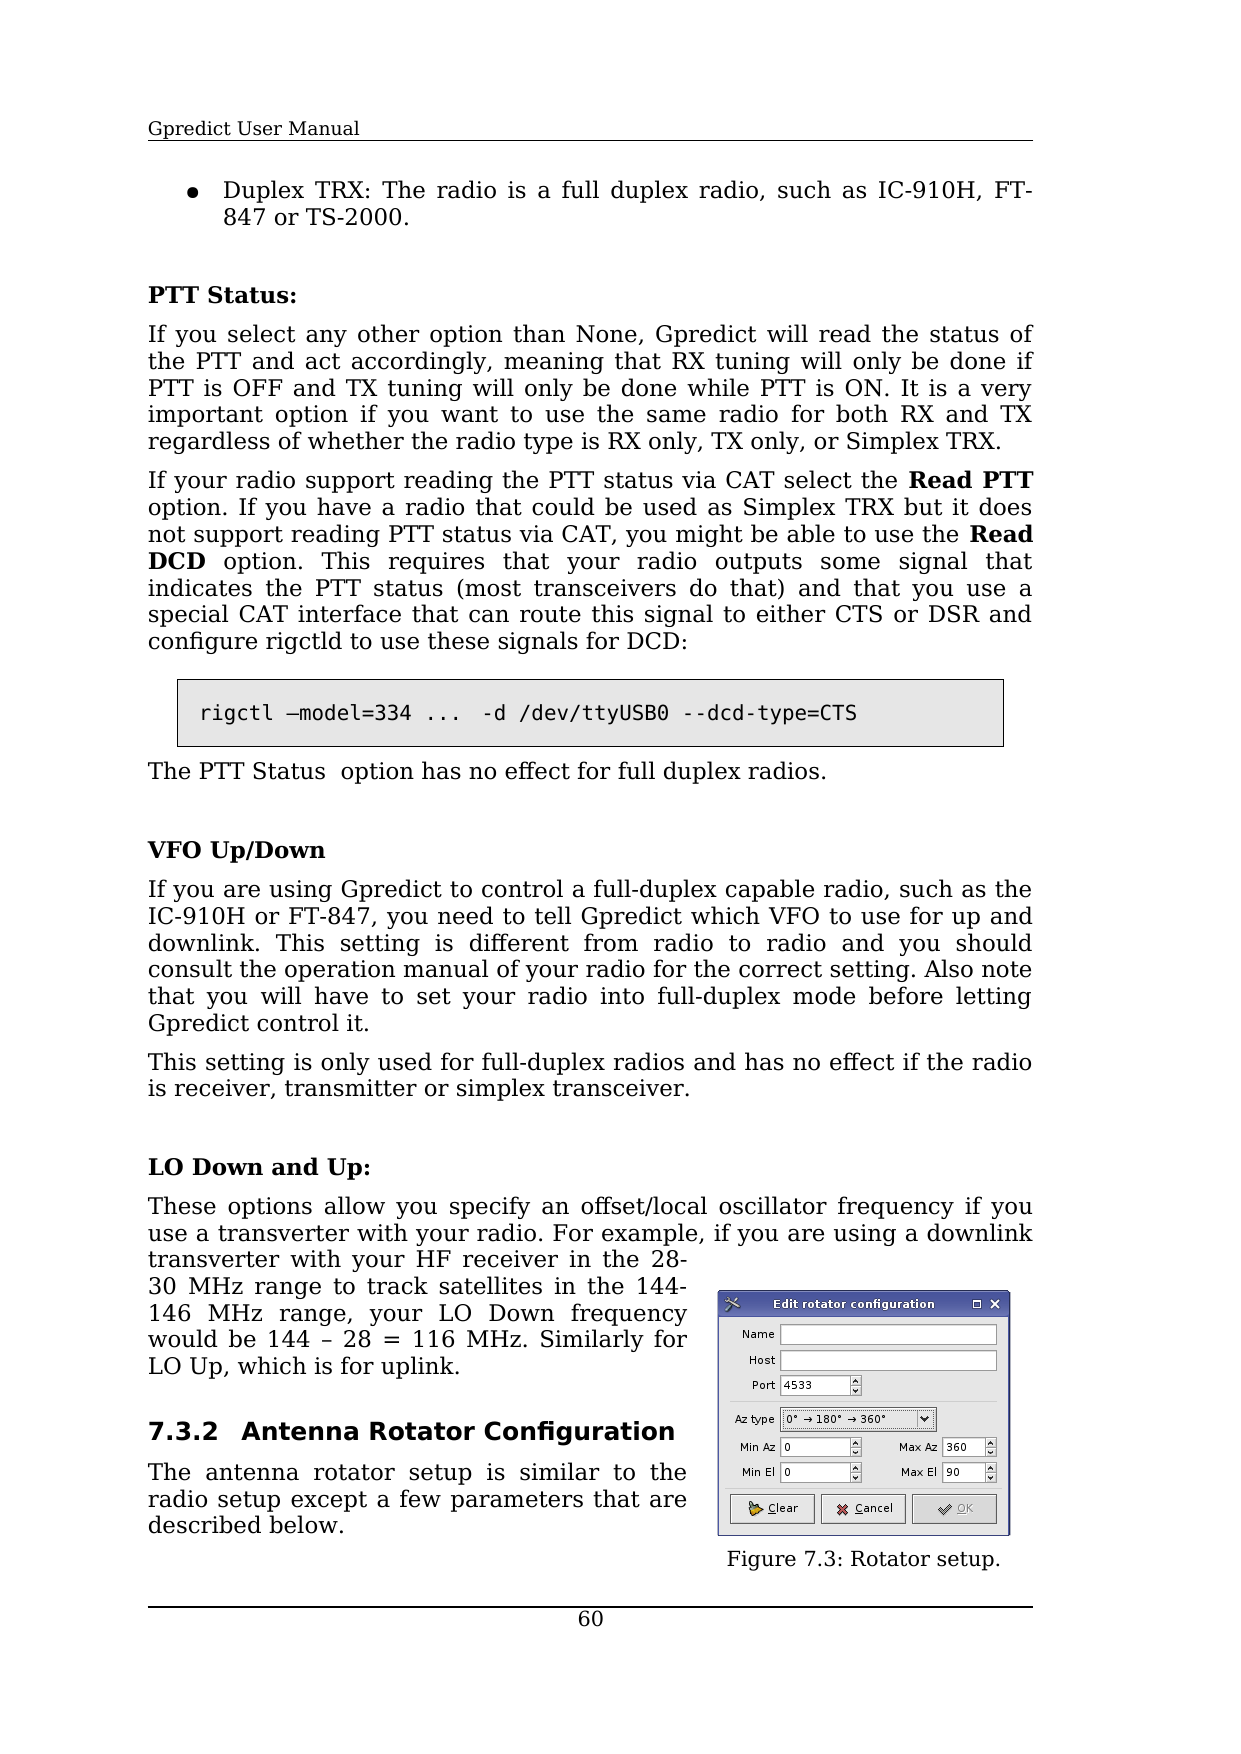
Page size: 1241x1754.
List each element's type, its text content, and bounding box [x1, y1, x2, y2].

text VFO Up/Down [148, 837, 1033, 864]
text The PTT Status option has no effect for full duplex radios. [148, 758, 1033, 785]
list Duplex TRX: The radio is a full duplex radio, such as IC-910H, FT-847 or TS-2000. [185, 177, 1033, 230]
text LO Down and Up: [148, 1154, 1033, 1181]
text If you select any other option than None, Gpredict will read the status of the PTT and act accordingly, meaning that RX tuning will only be done if PTT is OFF and TX tuning will only be done while PTT is ON. It is a very important option if you want to use the same radio for both RX and TX regardless of whether the radio type is RX only, TX only, or Simplex TRX. [148, 321, 1033, 455]
text This setting is only used for full-duplex radios and has no effect if the radio is receiver, transmitter or simplex transceiver. [148, 1049, 1033, 1102]
subtitle Antenna Rotator Configuration [148, 1417, 717, 1447]
text If you are using Gpredict to control a full-duplex capable radio, such as the IC-910H or FT-847, you need to tell Gpredict which VFO to use for up and downlink. This setting is different from radio to radio and you should consult the operation manual of your radio for the correct setting. Also note that you will have to set your radio into full-duplex mode before letting Gpredict control it. [148, 876, 1033, 1036]
text rigctl –model=334 ... -d /dev/ttyUSB0 --dcd-type=CTS [178, 680, 1003, 746]
text [717, 1572, 1010, 1599]
subtitle [1011, 1417, 1033, 1447]
text Figure 7.3: Rotator setup. [717, 1536, 1010, 1572]
text If your radio support reading the PTT status via CAT select the Read PTT option. If you have a radio that could be used as Simplex TRX but it does not support reading PTT status via CAT, you might be able to use the Read DCD option. This requires that your radio outputs some signal that indicates the PTT status (most transceivers do that) and that you use a special CAT interface that can route this signal to either CTS or DSR and configure rigctld to use these signals for DCD: [148, 467, 1033, 655]
picture [717, 1290, 1011, 1536]
text These options allow you specify an offset/local oscillator frequency if you use a transverter with your radio. For example, if you are using a downlink transverter with your HF receiver in the 28-30 MHz range to track satellites in the 144-146 MHz range, your LO Down frequency would be 144 – 28 = 116 MHz. Similarly for LO Up, which is for uplink. [148, 1193, 1033, 1380]
text The antenna rotator setup is similar to the radio setup except a few parameters that are described below. [148, 1459, 717, 1539]
text PTT Status: [148, 282, 1033, 309]
